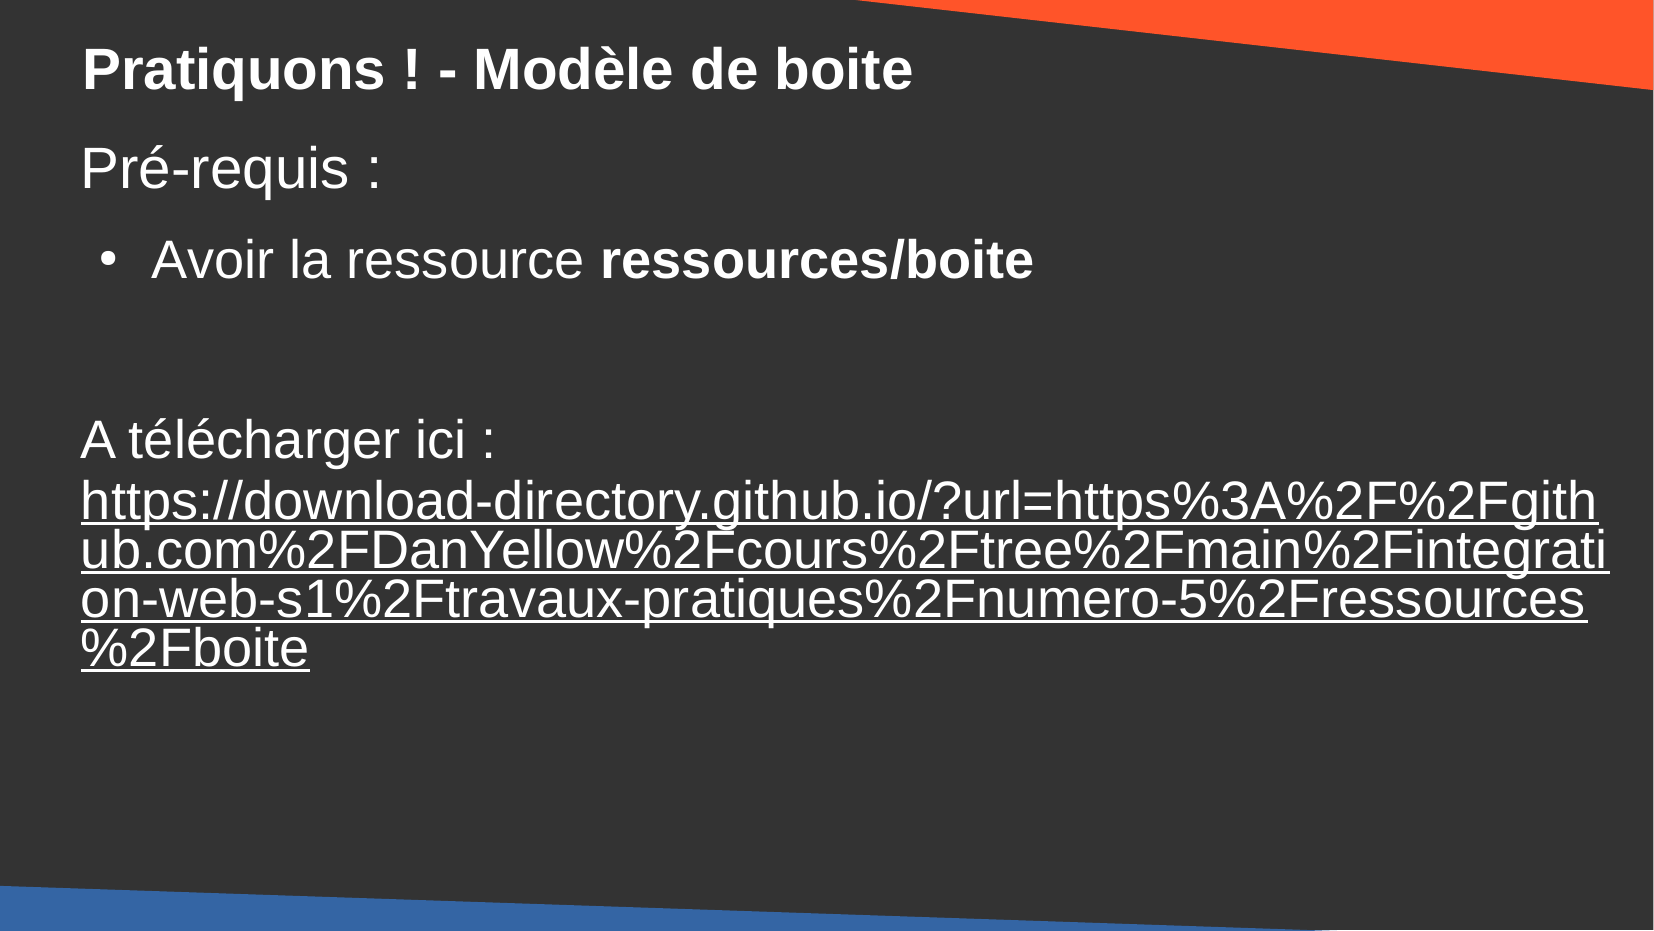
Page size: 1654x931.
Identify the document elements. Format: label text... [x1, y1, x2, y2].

list Pré-requis : Avoir la ressource ressources/boite A télécharger ici : https://download-directory.github.io/?url=https%3A%2F%2Fgithub.com%2FDanYellow%2Fcours%2Ftree%2Fmain%2Fintegration-web-s1%2Ftravaux-pratiques%2Fnumero-5%2Fressources%2Fboite [80, 135, 1620, 697]
text_box [0, 885, 1337, 931]
text_box [855, 0, 1654, 91]
title Pratiquons ! - Modèle de boite [82, 37, 1571, 114]
